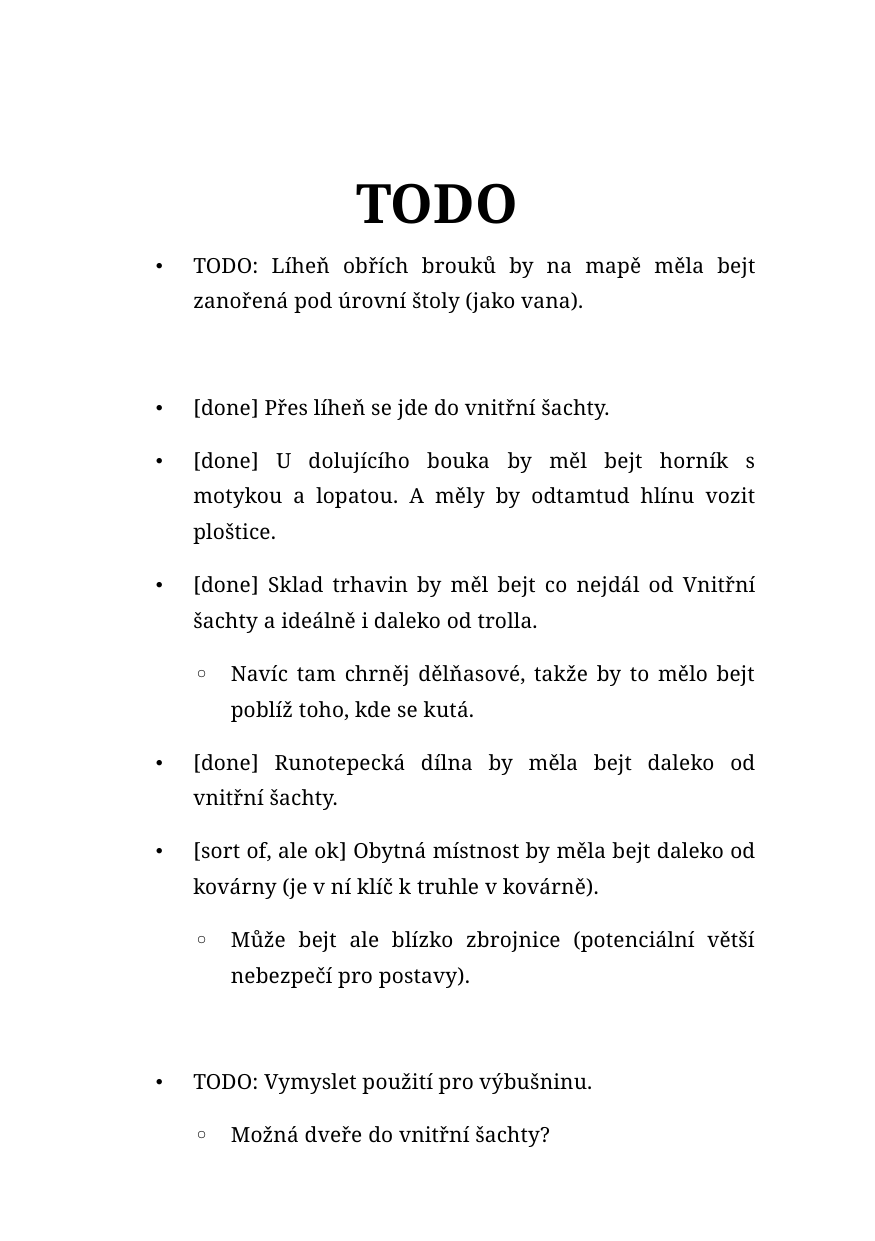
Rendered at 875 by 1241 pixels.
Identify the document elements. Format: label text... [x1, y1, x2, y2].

list [sort of, ale ok] Obytná místnost by měla bejt daleko od kovárny (je v ní klíč k truhle v kovárně). [156, 837, 756, 901]
list TODO: Vymyslet použití pro výbušninu. [156, 1067, 756, 1096]
list TODO: Líheň obřích brouků by na mapě měla bejt zanořená pod úrovní štoly (jako vana). [156, 251, 756, 315]
list [done] Přes líheň se jde do vnitřní šachty. [156, 393, 756, 421]
list [done] U dolujícího bouka by měl bejt horník s motykou a lopatou. A měly by odtamtud hlínu vozit ploštice. [156, 446, 756, 546]
list Navíc tam chrněj dělňasové, takže by to mělo bejt poblíž toho, kde se kutá. [193, 659, 756, 723]
list Může bejt ale blízko zbrojnice (potenciální větší nebezpečí pro postavy). [193, 925, 756, 989]
list [done] Sklad trhavin by měl bejt co nejdál od Vnitřní šachty a ideálně i daleko od trolla. [156, 570, 756, 634]
list [done] Runotepecká dílna by měla bejt daleko od vnitřní šachty. [156, 748, 756, 812]
list Možná dveře do vnitřní šachty? [193, 1121, 756, 1149]
subtitle TODO [118, 165, 756, 239]
